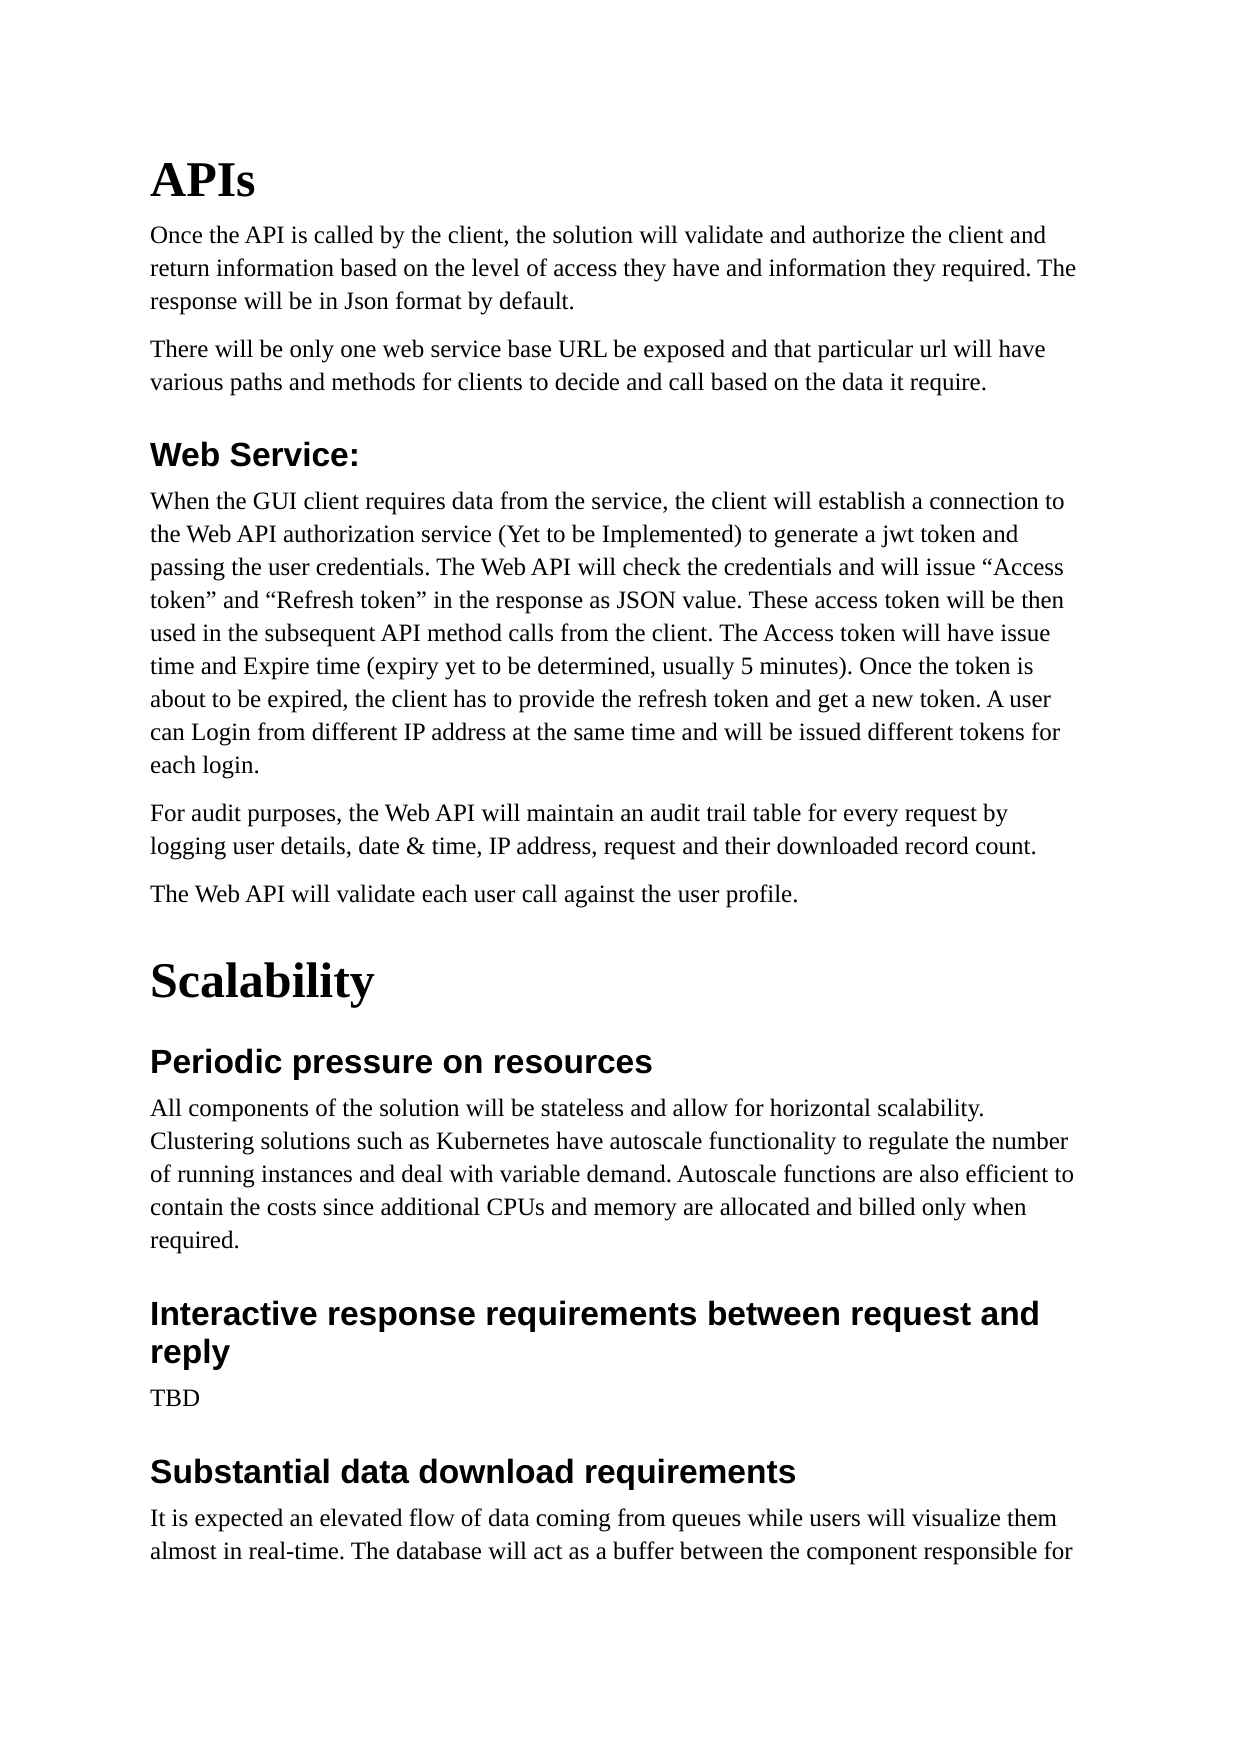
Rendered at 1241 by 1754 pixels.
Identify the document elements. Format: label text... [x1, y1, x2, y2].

text When the GUI client requires data from the service, the client will establish a connection to the Web API authorization service (Yet to be Implemented) to generate a jwt token and passing the user credentials. The Web API will check the credentials and will issue “Access token” and “Refresh token” in the response as JSON value. These access token will be then used in the subsequent API method calls from the client. The Access token will have issue time and Expire time (expiry yet to be determined, usually 5 minutes). Once the token is about to be expired, the client has to provide the refresh token and get a new token. A user can Login from different IP address at the same time and will be issued different tokens for each login. [150, 486, 1091, 779]
text Once the API is called by the client, the solution will validate and authorize the client and return information based on the level of access they have and information they required. The response will be in Json format by default. [150, 220, 1091, 315]
subtitle Interactive response requirements between request and reply [150, 1294, 1091, 1371]
subtitle Periodic pressure on resources [150, 1042, 1091, 1081]
text It is expected an elevated flow of data coming from queues while users will visualize them almost in real-time. The database will act as a buffer between the component responsible for [150, 1503, 1091, 1565]
text There will be only one web service base URL be exposed and that particular url will have various paths and methods for clients to decide and call based on the data it require. [150, 334, 1091, 395]
text TBD [150, 1383, 1091, 1412]
subtitle Scalability [150, 951, 1091, 1009]
subtitle Substantial data download requirements [150, 1452, 1091, 1491]
subtitle Web Service: [150, 435, 1091, 474]
text All components of the solution will be stateless and allow for horizontal scalability. Clustering solutions such as Kubernetes have autoscale functionality to regulate the number of running instances and deal with variable demand. Autoscale functions are also efficient to contain the costs since additional CPUs and memory are allocated and billed only when required. [150, 1093, 1091, 1254]
text The Web API will validate each user call against the user profile. [150, 879, 1091, 907]
subtitle APIs [150, 150, 1091, 207]
text For audit purposes, the Web API will maintain an audit trail table for every request by logging user details, date & time, IP address, request and their downloaded record count. [150, 798, 1091, 860]
